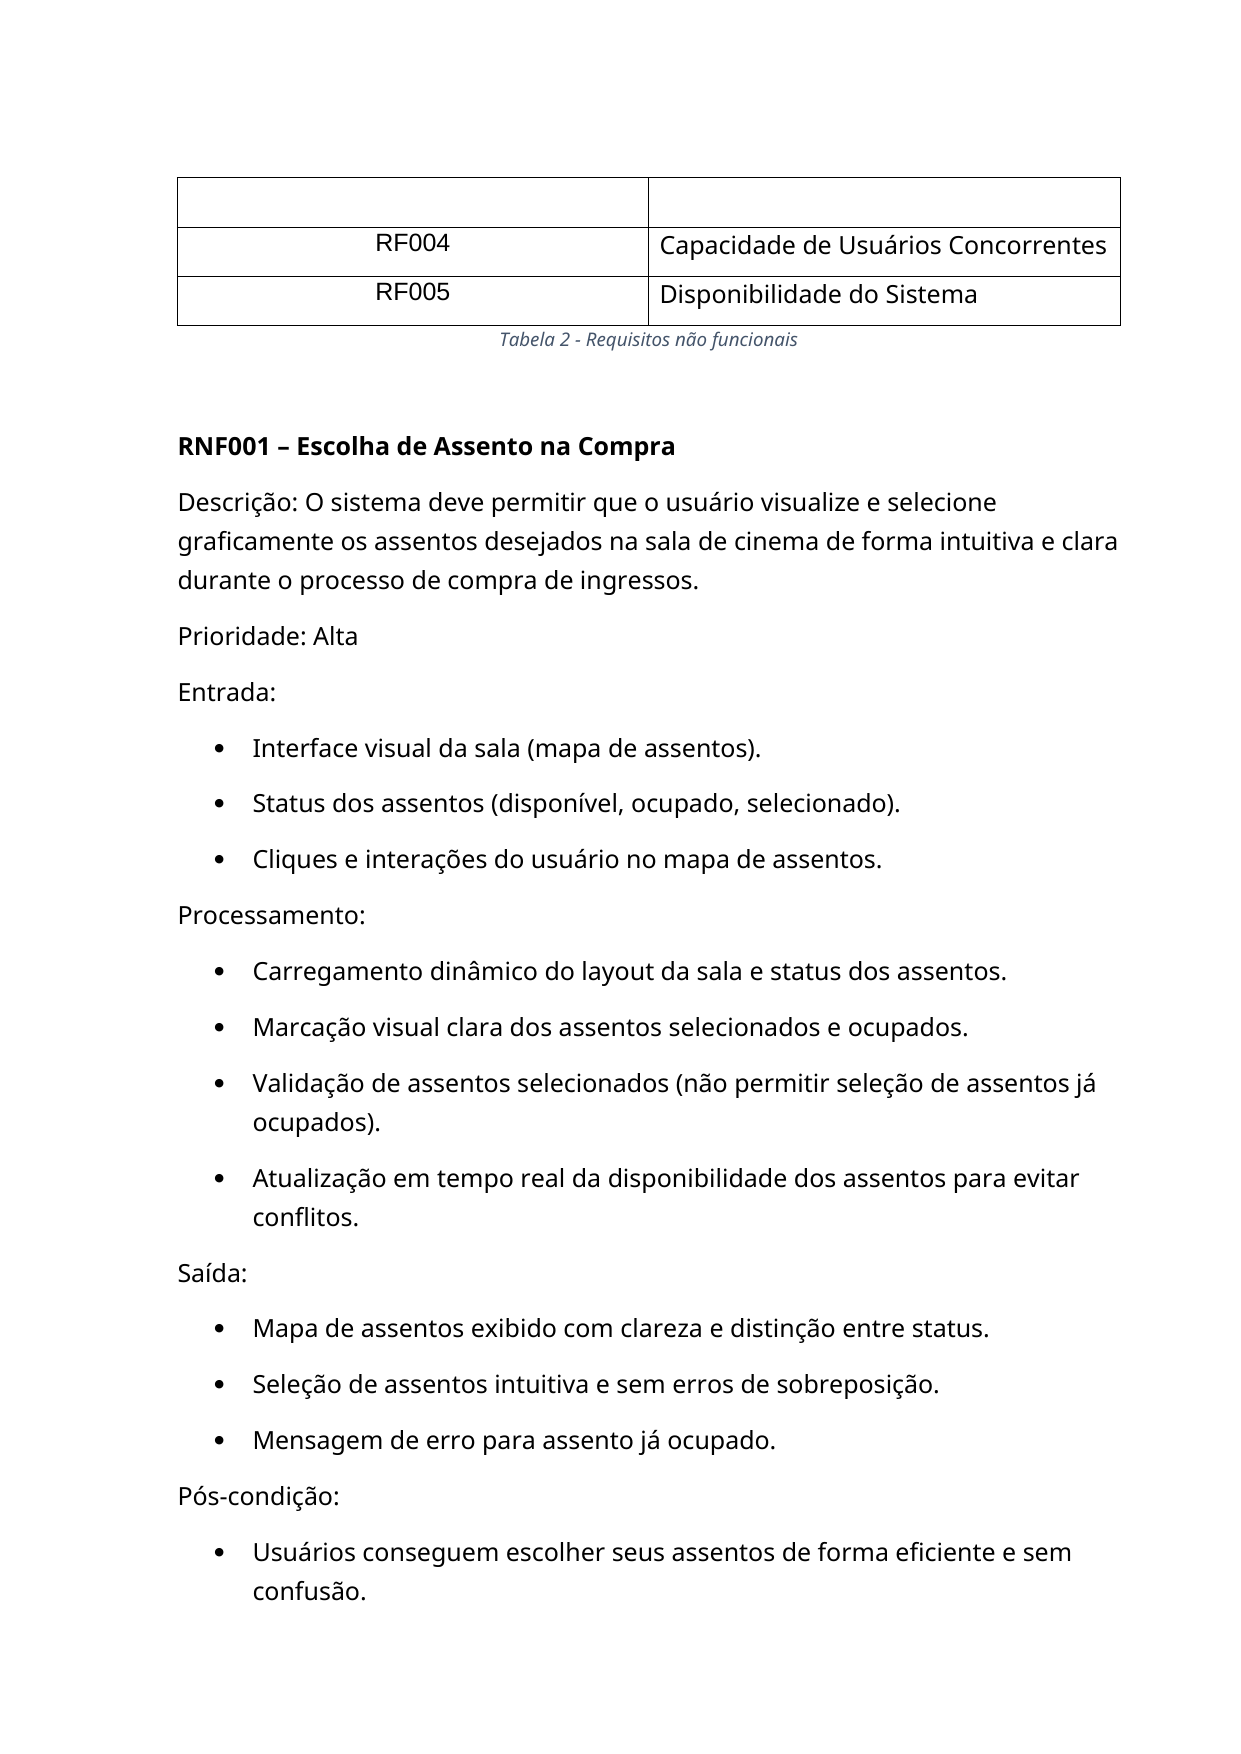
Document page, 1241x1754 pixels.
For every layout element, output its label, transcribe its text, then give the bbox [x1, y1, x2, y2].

list Mensagem de erro para assento já ocupado. [215, 1423, 1122, 1457]
table_cell Disponibilidade do Sistema [649, 277, 1120, 325]
list Validação de assentos selecionados (não permitir seleção de assentos já ocupados). [215, 1065, 1122, 1138]
text RNF001 – Escolha de Assento na Compra [177, 428, 1122, 463]
text Tabela 2 - Requisitos não funcionais [177, 326, 1122, 352]
text Saída: [177, 1255, 1122, 1289]
text Prioridade: Alta [177, 618, 1122, 653]
list Interface visual da sala (mapa de assentos). [215, 730, 1122, 764]
list Status dos assentos (disponível, ocupado, selecionado). [215, 786, 1122, 820]
table_cell RF005 [178, 277, 648, 325]
list Atualização em tempo real da disponibilidade dos assentos para evitar conflitos. [215, 1160, 1122, 1233]
text Pós-condição: [177, 1478, 1122, 1513]
table_cell RF004 [178, 228, 648, 276]
text Processamento: [177, 898, 1122, 932]
table_cell [178, 178, 648, 227]
list Marcação visual clara dos assentos selecionados e ocupados. [215, 1009, 1122, 1043]
text Descrição: O sistema deve permitir que o usuário visualize e selecione graficamente os assentos desejados na sala de cinema de forma intuitiva e clara durante o processo de compra de ingressos. [177, 484, 1122, 597]
table_cell [649, 178, 1120, 227]
list Cliques e interações do usuário no mapa de assentos. [215, 842, 1122, 876]
list Mapa de assentos exibido com clareza e distinção entre status. [215, 1311, 1122, 1345]
text Entrada: [177, 674, 1122, 708]
list Carregamento dinâmico do layout da sala e status dos assentos. [215, 953, 1122, 988]
list Usuários conseguem escolher seus assentos de forma eficiente e sem confusão. [215, 1534, 1122, 1608]
table_cell Capacidade de Usuários Concorrentes [649, 228, 1120, 276]
list Seleção de assentos intuitiva e sem erros de sobreposição. [215, 1367, 1122, 1401]
